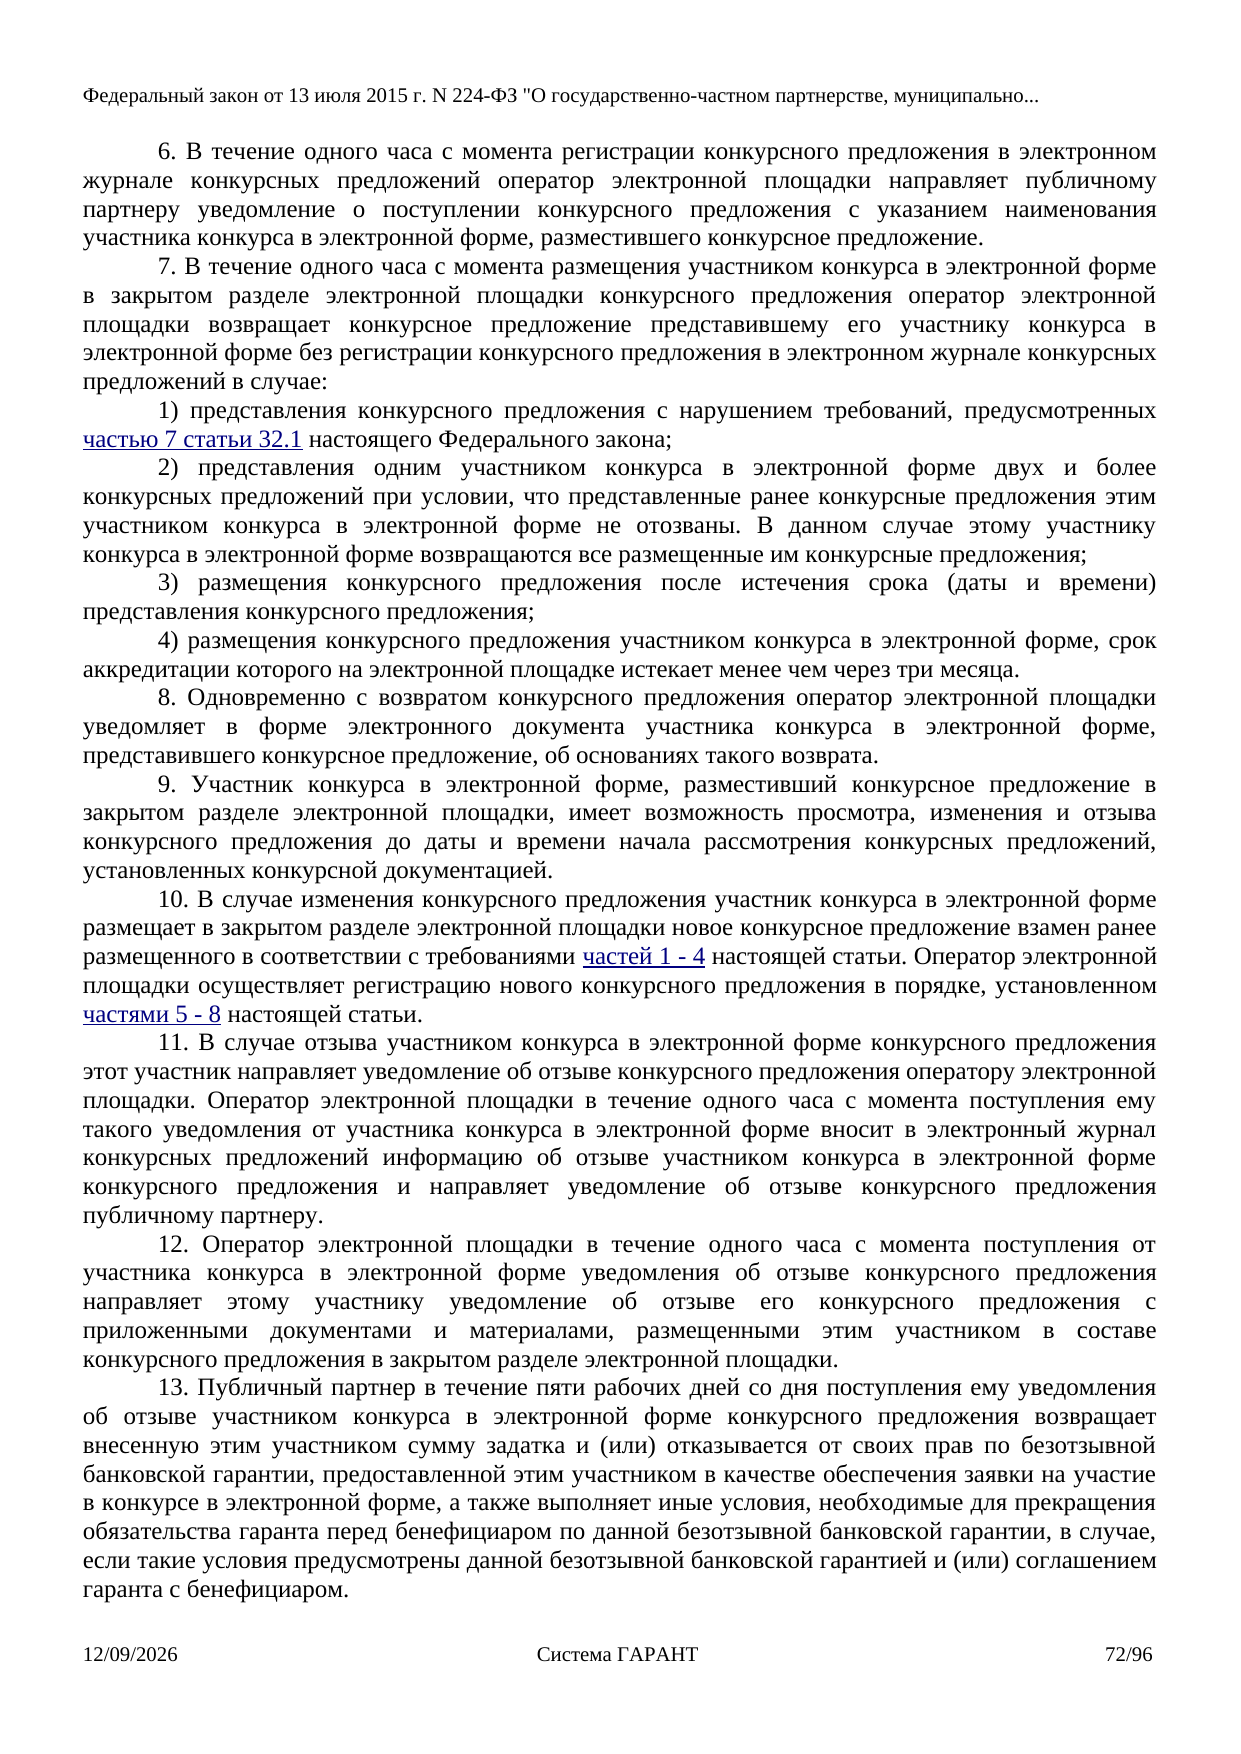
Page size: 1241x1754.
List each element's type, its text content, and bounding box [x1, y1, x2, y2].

text 11. В случае отзыва участником конкурса в электронной форме конкурсного предложения этот участник направляет уведомление об отзыве конкурсного предложения оператору электронной площадки. Оператор электронной площадки в течение одного часа с момента поступления ему такого уведомления от участника конкурса в электронной форме вносит в электронный журнал конкурсных предложений информацию об отзыве участником конкурса в электронной форме конкурсного предложения и направляет уведомление об отзыве конкурсного предложения публичному партнеру. [83, 1027, 1157, 1229]
text 1) представления конкурсного предложения с нарушением требований, предусмотренных частью 7 статьи 32.1 настоящего Федерального закона; [83, 395, 1157, 452]
text 6. В течение одного часа с момента регистрации конкурсного предложения в электронном журнале конкурсных предложений оператор электронной площадки направляет публичному партнеру уведомление о поступлении конкурсного предложения с указанием наименования участника конкурса в электронной форме, разместившего конкурсное предложение. [83, 136, 1157, 251]
text 8. Одновременно с возвратом конкурсного предложения оператор электронной площадки уведомляет в форме электронного документа участника конкурса в электронной форме, представившего конкурсное предложение, об основаниях такого возврата. [83, 682, 1157, 769]
text 12. Оператор электронной площадки в течение одного часа с момента поступления от участника конкурса в электронной форме уведомления об отзыве конкурсного предложения направляет этому участнику уведомление об отзыве его конкурсного предложения с приложенными документами и материалами, размещенными этим участником в составе конкурсного предложения в закрытом разделе электронной площадки. [83, 1229, 1157, 1372]
text 13. Публичный партнер в течение пяти рабочих дней со дня поступления ему уведомления об отзыве участником конкурса в электронной форме конкурсного предложения возвращает внесенную этим участником сумму задатка и (или) отказывается от своих прав по безотзывной банковской гарантии, предоставленной этим участником в качестве обеспечения заявки на участие в конкурсе в электронной форме, а также выполняет иные условия, необходимые для прекращения обязательства гаранта перед бенефициаром по данной безотзывной банковской гарантии, в случае, если такие условия предусмотрены данной безотзывной банковской гарантией и (или) соглашением гаранта с бенефициаром. [83, 1372, 1157, 1602]
text 3) размещения конкурсного предложения после истечения срока (даты и времени) представления конкурсного предложения; [83, 567, 1157, 625]
text 2) представления одним участником конкурса в электронной форме двух и более конкурсных предложений при условии, что представленные ранее конкурсные предложения этим участником конкурса в электронной форме не отозваны. В данном случае этому участнику конкурса в электронной форме возвращаются все размещенные им конкурсные предложения; [83, 452, 1157, 567]
text 4) размещения конкурсного предложения участником конкурса в электронной форме, срок аккредитации которого на электронной площадке истекает менее чем через три месяца. [83, 625, 1157, 682]
text 7. В течение одного часа с момента размещения участником конкурса в электронной форме в закрытом разделе электронной площадки конкурсного предложения оператор электронной площадки возвращает конкурсное предложение представившему его участнику конкурса в электронной форме без регистрации конкурсного предложения в электронном журнале конкурсных предложений в случае: [83, 251, 1157, 395]
text 9. Участник конкурса в электронной форме, разместивший конкурсное предложение в закрытом разделе электронной площадки, имеет возможность просмотра, изменения и отзыва конкурсного предложения до даты и времени начала рассмотрения конкурсных предложений, установленных конкурсной документацией. [83, 769, 1157, 884]
text 10. В случае изменения конкурсного предложения участник конкурса в электронной форме размещает в закрытом разделе электронной площадки новое конкурсное предложение взамен ранее размещенного в соответствии с требованиями частей 1 - 4 настоящей статьи. Оператор электронной площадки осуществляет регистрацию нового конкурсного предложения в порядке, установленном частями 5 - 8 настоящей статьи. [83, 884, 1157, 1027]
